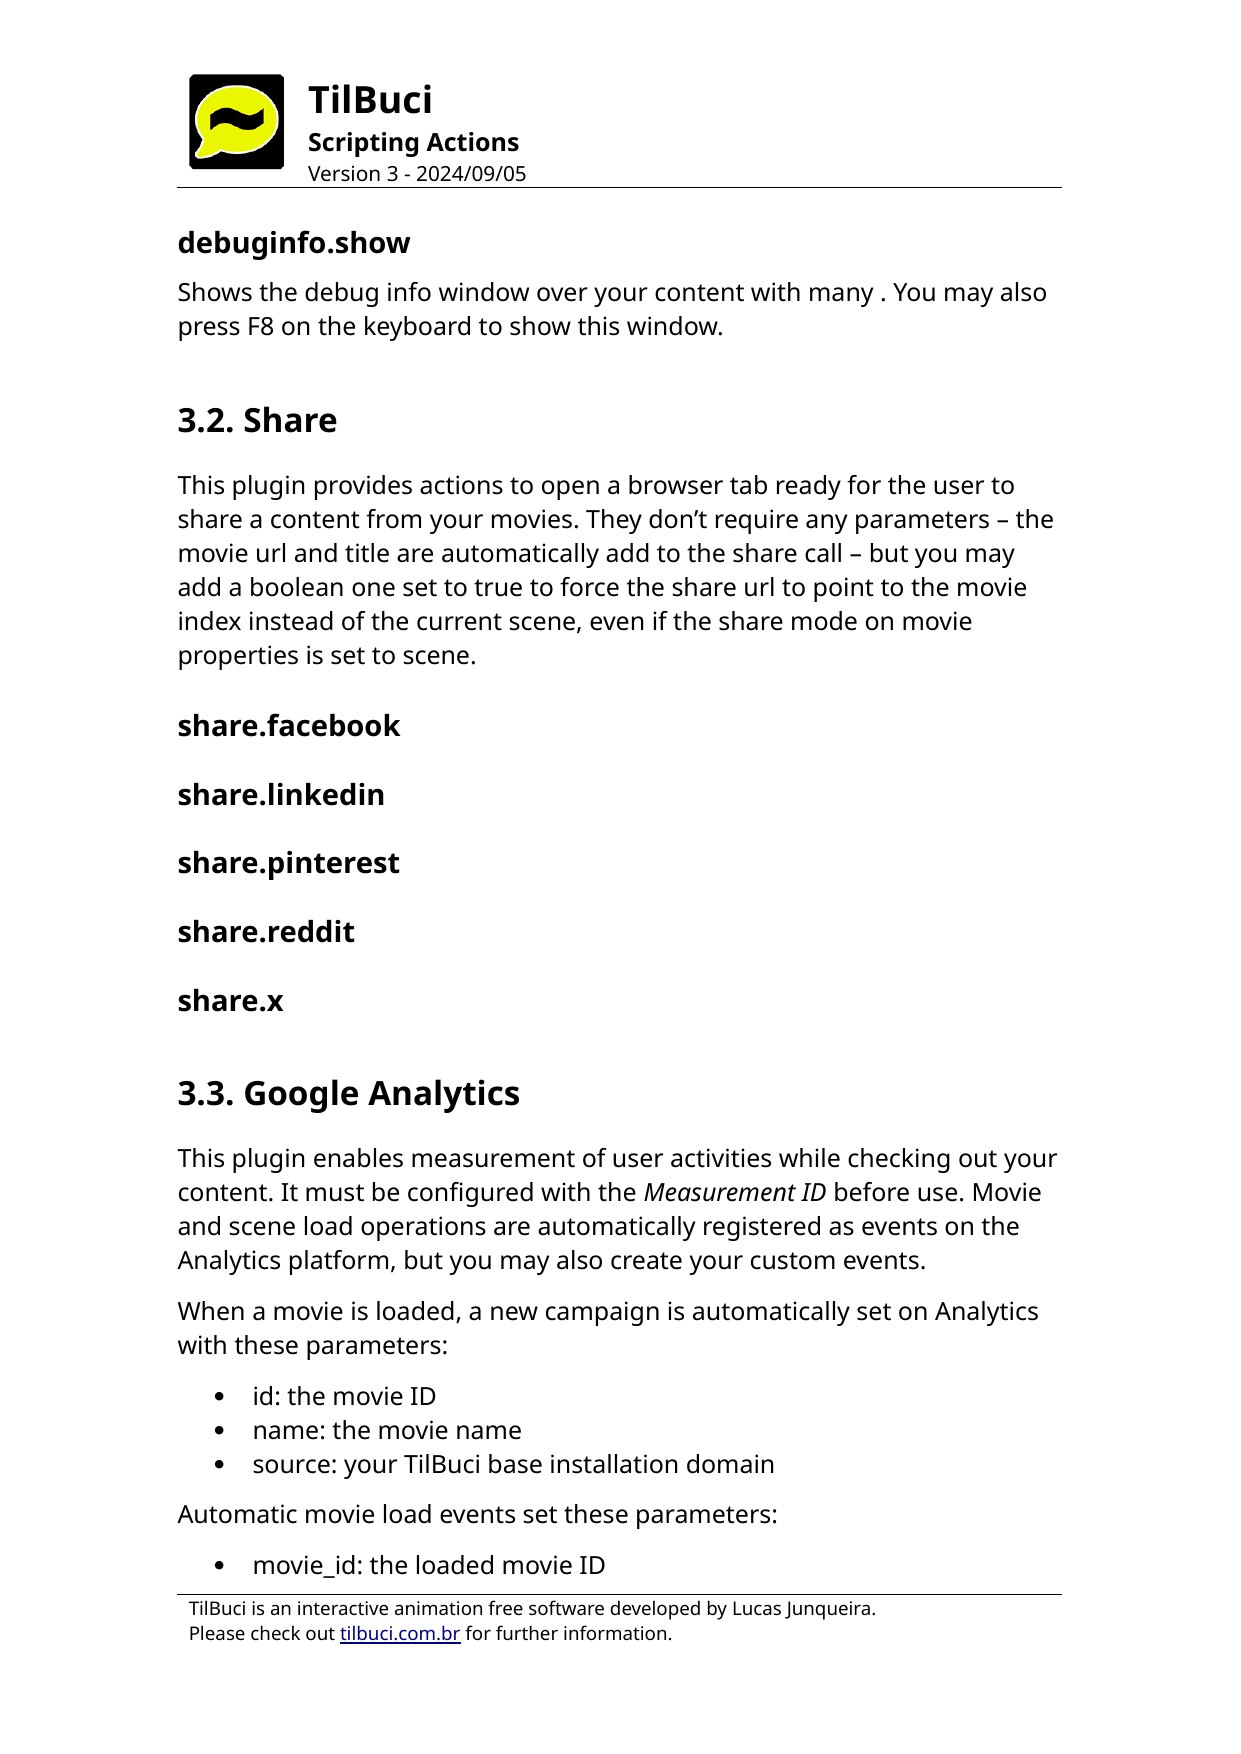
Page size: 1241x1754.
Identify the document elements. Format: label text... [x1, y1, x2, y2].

text This plugin provides actions to open a browser tab ready for the user to share a content from your movies. They don’t require any parameters – the movie url and title are automatically add to the share call – but you may add a boolean one set to true to force the share url to point to the movie index instead of the current scene, even if the share mode on movie properties is set to scene. [177, 467, 1063, 672]
subtitle share.x [177, 980, 1063, 1020]
list name: the movie name [215, 1412, 1063, 1446]
text Shows the debug info window over your content with many . You may also press F8 on the keyboard to show this window. [177, 274, 1063, 343]
subtitle share.facebook [177, 705, 1063, 745]
subtitle 3.3. Google Analytics [177, 1070, 1063, 1116]
text Automatic movie load events set these parameters: [177, 1497, 1063, 1531]
list movie_id: the loaded movie ID [215, 1548, 1063, 1582]
list id: the movie ID [215, 1378, 1063, 1412]
subtitle share.reddit [177, 912, 1063, 951]
subtitle share.linkedin [177, 774, 1063, 813]
list source: your TilBuci base installation domain [215, 1446, 1063, 1480]
subtitle 3.2. Share [177, 397, 1063, 442]
text This plugin enables measurement of user activities while checking out your content. It must be configured with the Measurement ID before use. Movie and scene load operations are automatically registered as events on the Analytics platform, but you may also create your custom events. [177, 1141, 1063, 1277]
text When a movie is loaded, a new campaign is automatically set on Analytics with these parameters: [177, 1293, 1063, 1362]
subtitle share.pinterest [177, 843, 1063, 882]
subtitle debuginfo.show [177, 222, 1063, 262]
